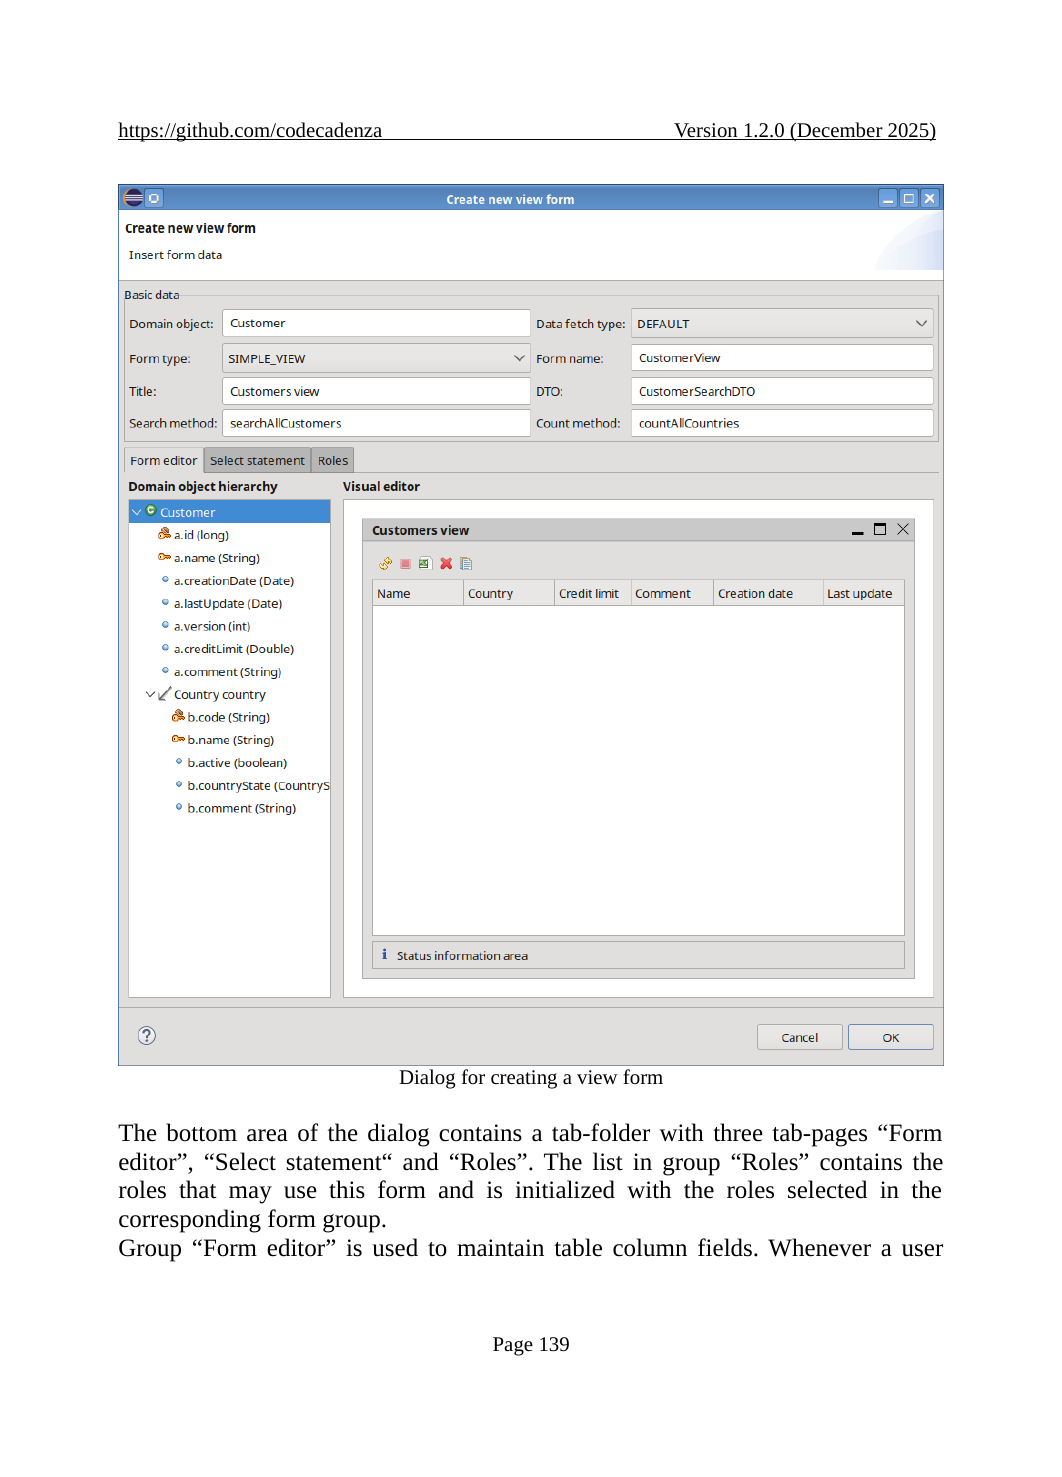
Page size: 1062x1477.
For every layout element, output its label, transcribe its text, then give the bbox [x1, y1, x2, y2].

picture [118, 184, 944, 1066]
text The bottom area of the dialog contains a tab-folder with three tab-pages “Form editor”, “Select statement“ and “Roles”. The list in group “Roles” contains the roles that may use this form and is initialized with the roles selected in the corresponding form group. [118, 1118, 944, 1233]
text Dialog for creating a view form [118, 1066, 944, 1089]
text Group “Form editor” is used to maintain table column fields. Whenever a user [118, 1233, 944, 1262]
